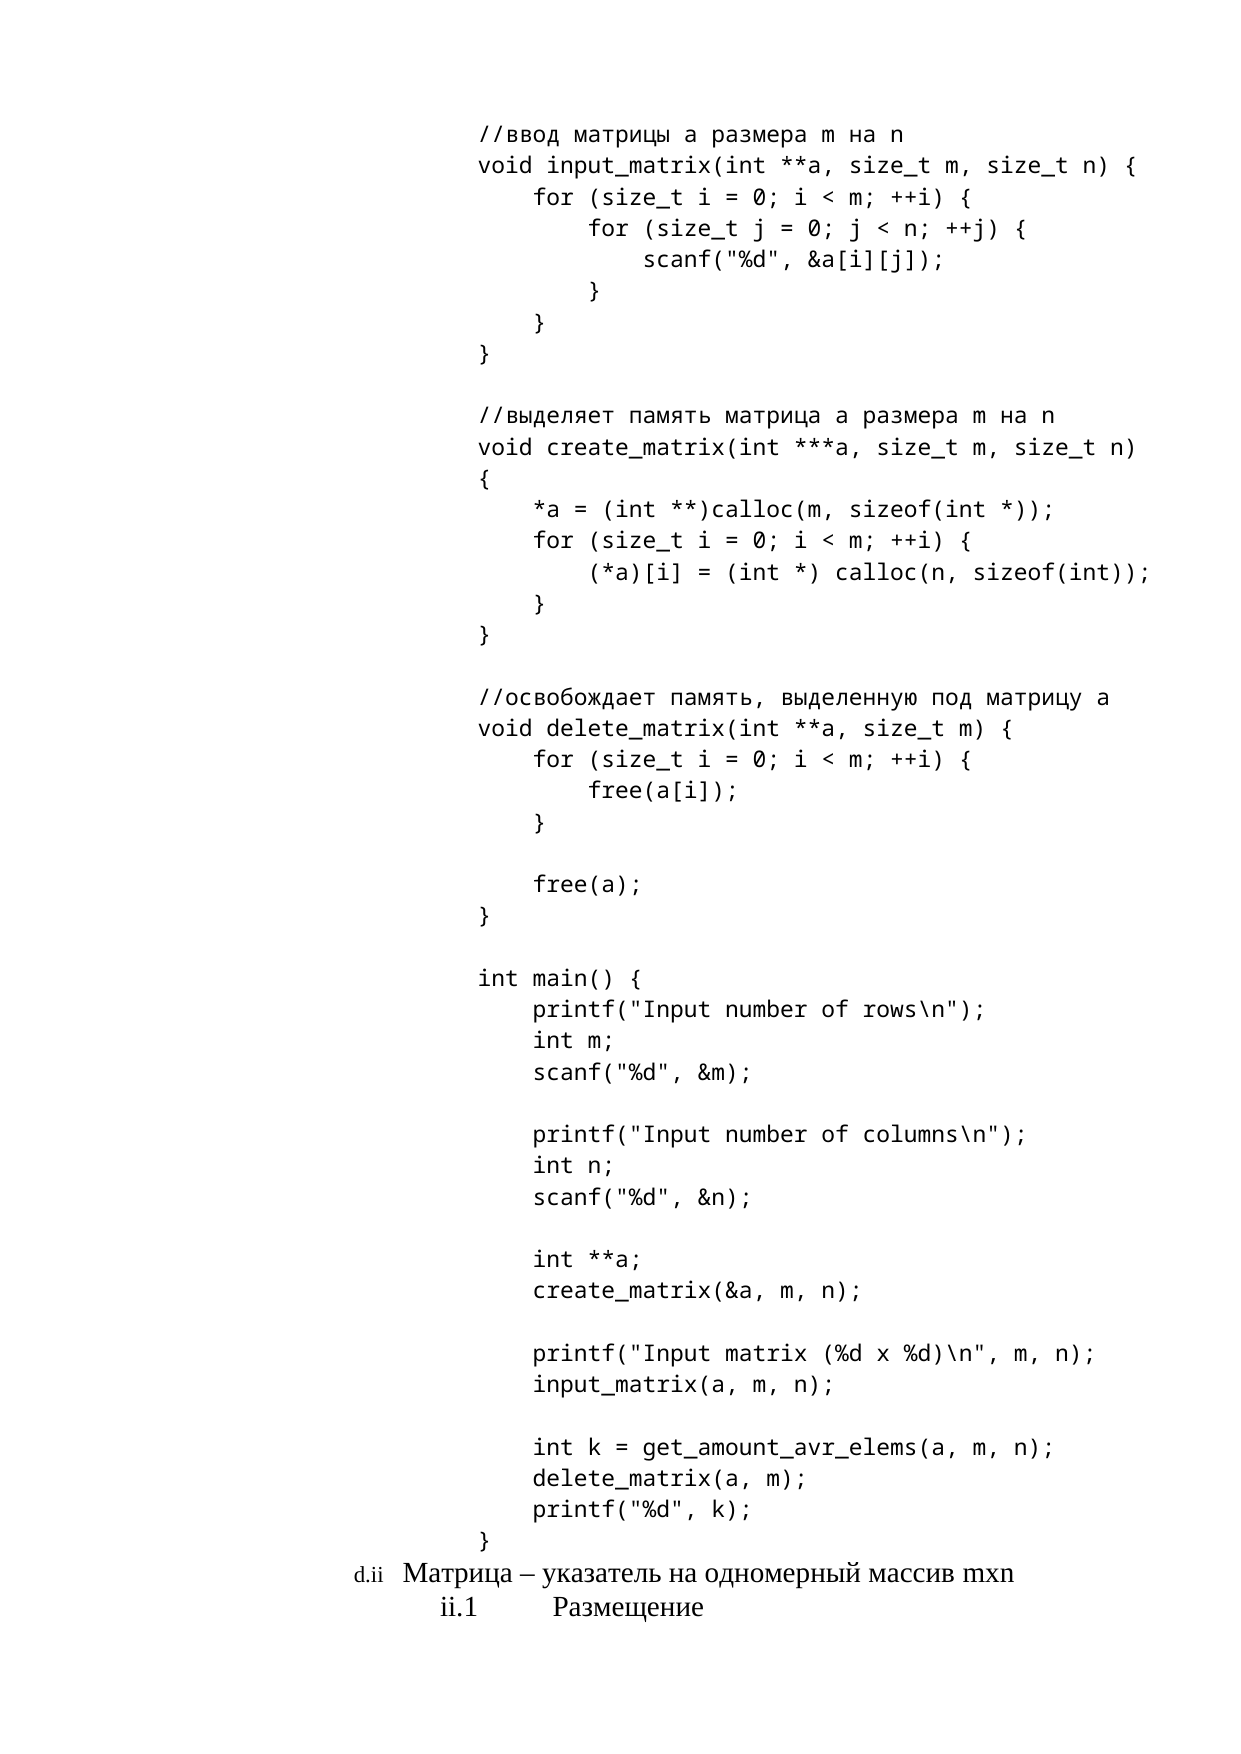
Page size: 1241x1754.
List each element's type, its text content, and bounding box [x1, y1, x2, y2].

list Матрица – указатель на одномерный массив mxn [383, 1556, 1152, 1589]
list //ввод матрицы а размера m на n void input_matrix(int **a, size_t m, size_t n) { for (size_t i = 0; i < m; ++i) { for (size_t j = 0; j < n; ++j) { scanf("%d", &a[i][j]); } } } //выделяет память матрица a размера m на n void create_matrix(int ***a, size_t m, size_t n) { *a = (int **)calloc(m, sizeof(int *)); for (size_t i = 0; i < m; ++i) { (*a)[i] = (int *) calloc(n, sizeof(int)); } } //освобождает память, выделенную под матрицу a void delete_matrix(int **a, size_t m) { for (size_t i = 0; i < m; ++i) { free(a[i]); } free(a); } int main() { printf("Input number of rows\n"); int m; scanf("%d", &m); printf("Input number of columns\n"); int n; scanf("%d", &n); int **a; create_matrix(&a, m, n); printf("Input matrix (%d x %d)\n", m, n); input_matrix(a, m, n); int k = get_amount_avr_elems(a, m, n); delete_matrix(a, m); printf("%d", k); } [440, 118, 1152, 1556]
list Размещение [440, 1589, 1152, 1623]
